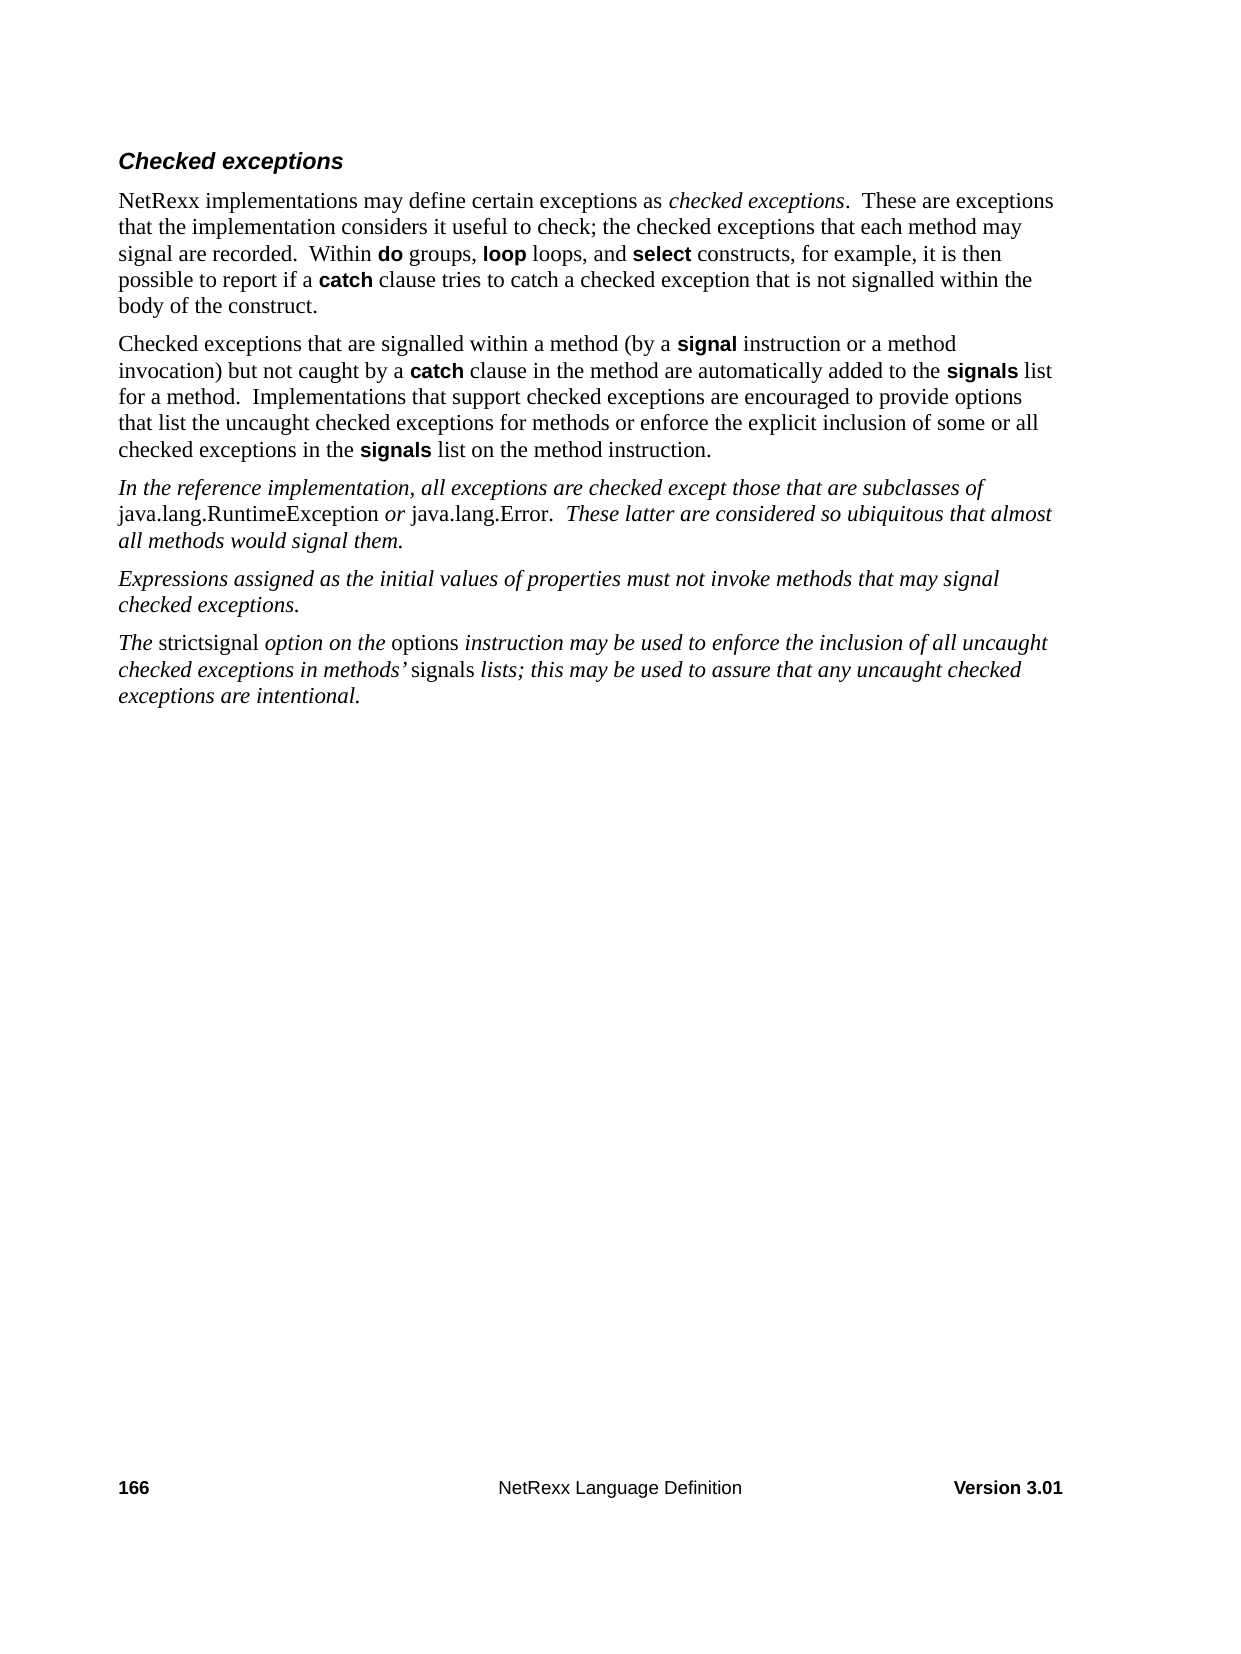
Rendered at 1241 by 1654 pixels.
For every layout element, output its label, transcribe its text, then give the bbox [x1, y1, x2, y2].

subtitle Checked exceptions [118, 148, 1063, 174]
text Checked exceptions that are signalled within a method (by a signal instruction or a method invocation) but not caught by a catch clause in the method are automatically added to the signals list for a method. Implementations that support checked exceptions are encouraged to provide options that list the uncaught checked exceptions for methods or enforce the explicit inclusion of some or all checked exceptions in the signals list on the method instruction. [118, 330, 1063, 462]
text In the reference implementation, all exceptions are checked except those that are subclasses of java.lang.RuntimeException or java.lang.Error. These latter are considered so ubiquitous that almost all methods would signal them. [118, 474, 1063, 553]
text NetRexx implementations may define certain exceptions as checked exceptions. These are exceptions that the implementation considers it useful to check; the checked exceptions that each method may signal are recorded. Within do groups, loop loops, and select constructs, for example, it is then possible to report if a catch clause tries to catch a checked exception that is not signalled within the body of the construct. [118, 187, 1063, 319]
text The strictsignal option on the options instruction may be used to enforce the inclusion of all uncaught checked exceptions in methods’ signals lists; this may be used to assure that any uncaught checked exceptions are intentional. [118, 629, 1063, 708]
text Expressions assigned as the initial values of properties must not invoke methods that may signal checked exceptions. [118, 565, 1063, 617]
